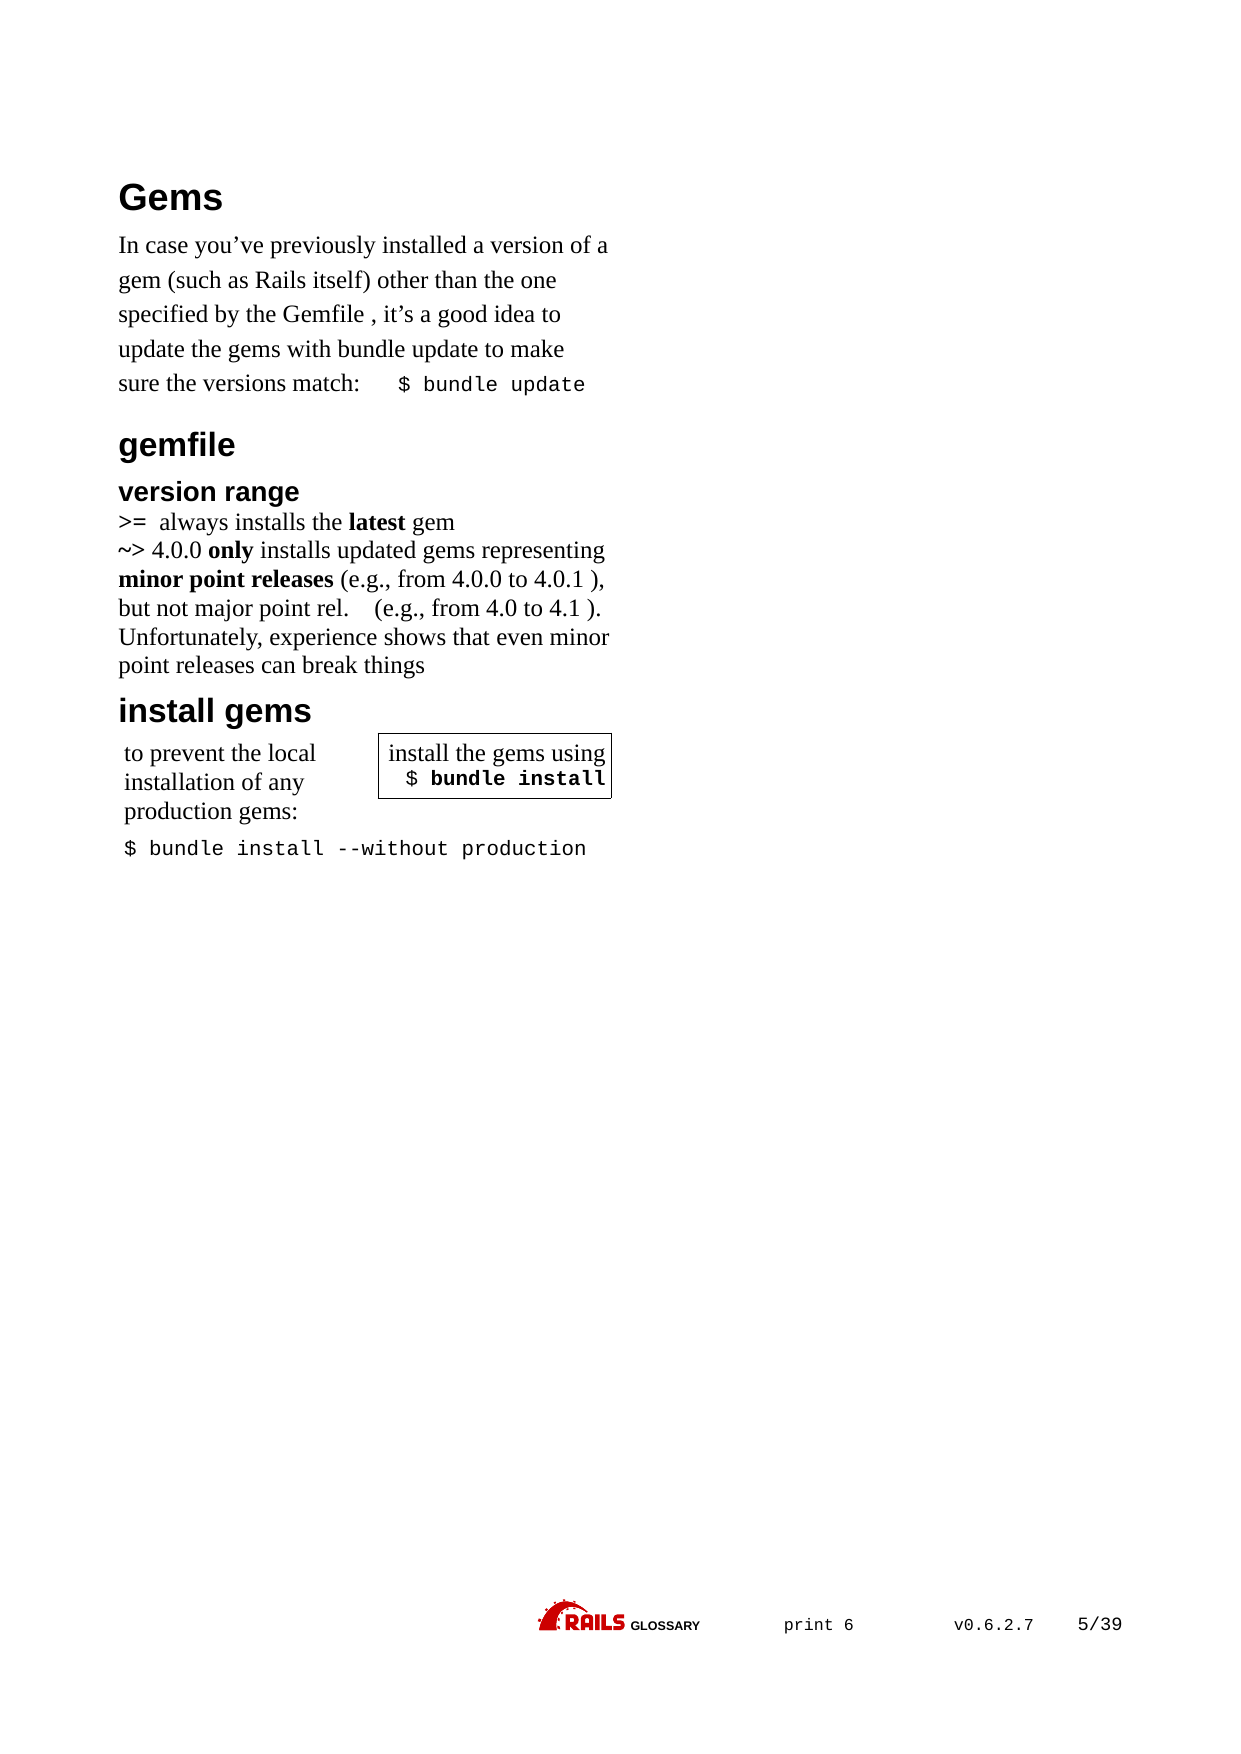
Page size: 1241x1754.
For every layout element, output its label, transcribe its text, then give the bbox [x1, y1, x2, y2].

table_header to prevent the local installation of any production gems: [118, 733, 378, 833]
text ~> 4.0.0 only installs updated gems representing minor point releases (e.g., from 4.0.0 to 4.0.1 ), but not major point rel. (e.g., from 4.0 to 4.1 ). Unfortunately, experience shows that even minor point releases can break things [118, 536, 611, 679]
text In case you’ve previously installed a version of a gem (such as Rails itself) other than the one specified by the Gemfile , it’s a good idea to update the gems with bundle update to make sure the versions match: $ bundle update [118, 231, 611, 398]
subtitle Gems [118, 174, 611, 218]
subtitle install gems [118, 691, 611, 730]
text >= always installs the latest gem [118, 507, 611, 536]
table_cell $ bundle install --without production [118, 833, 611, 868]
table_cell [378, 799, 611, 833]
table_header install the gems using $ bundle install [379, 734, 611, 797]
subtitle version range [118, 475, 611, 507]
subtitle gemfile [118, 424, 611, 463]
